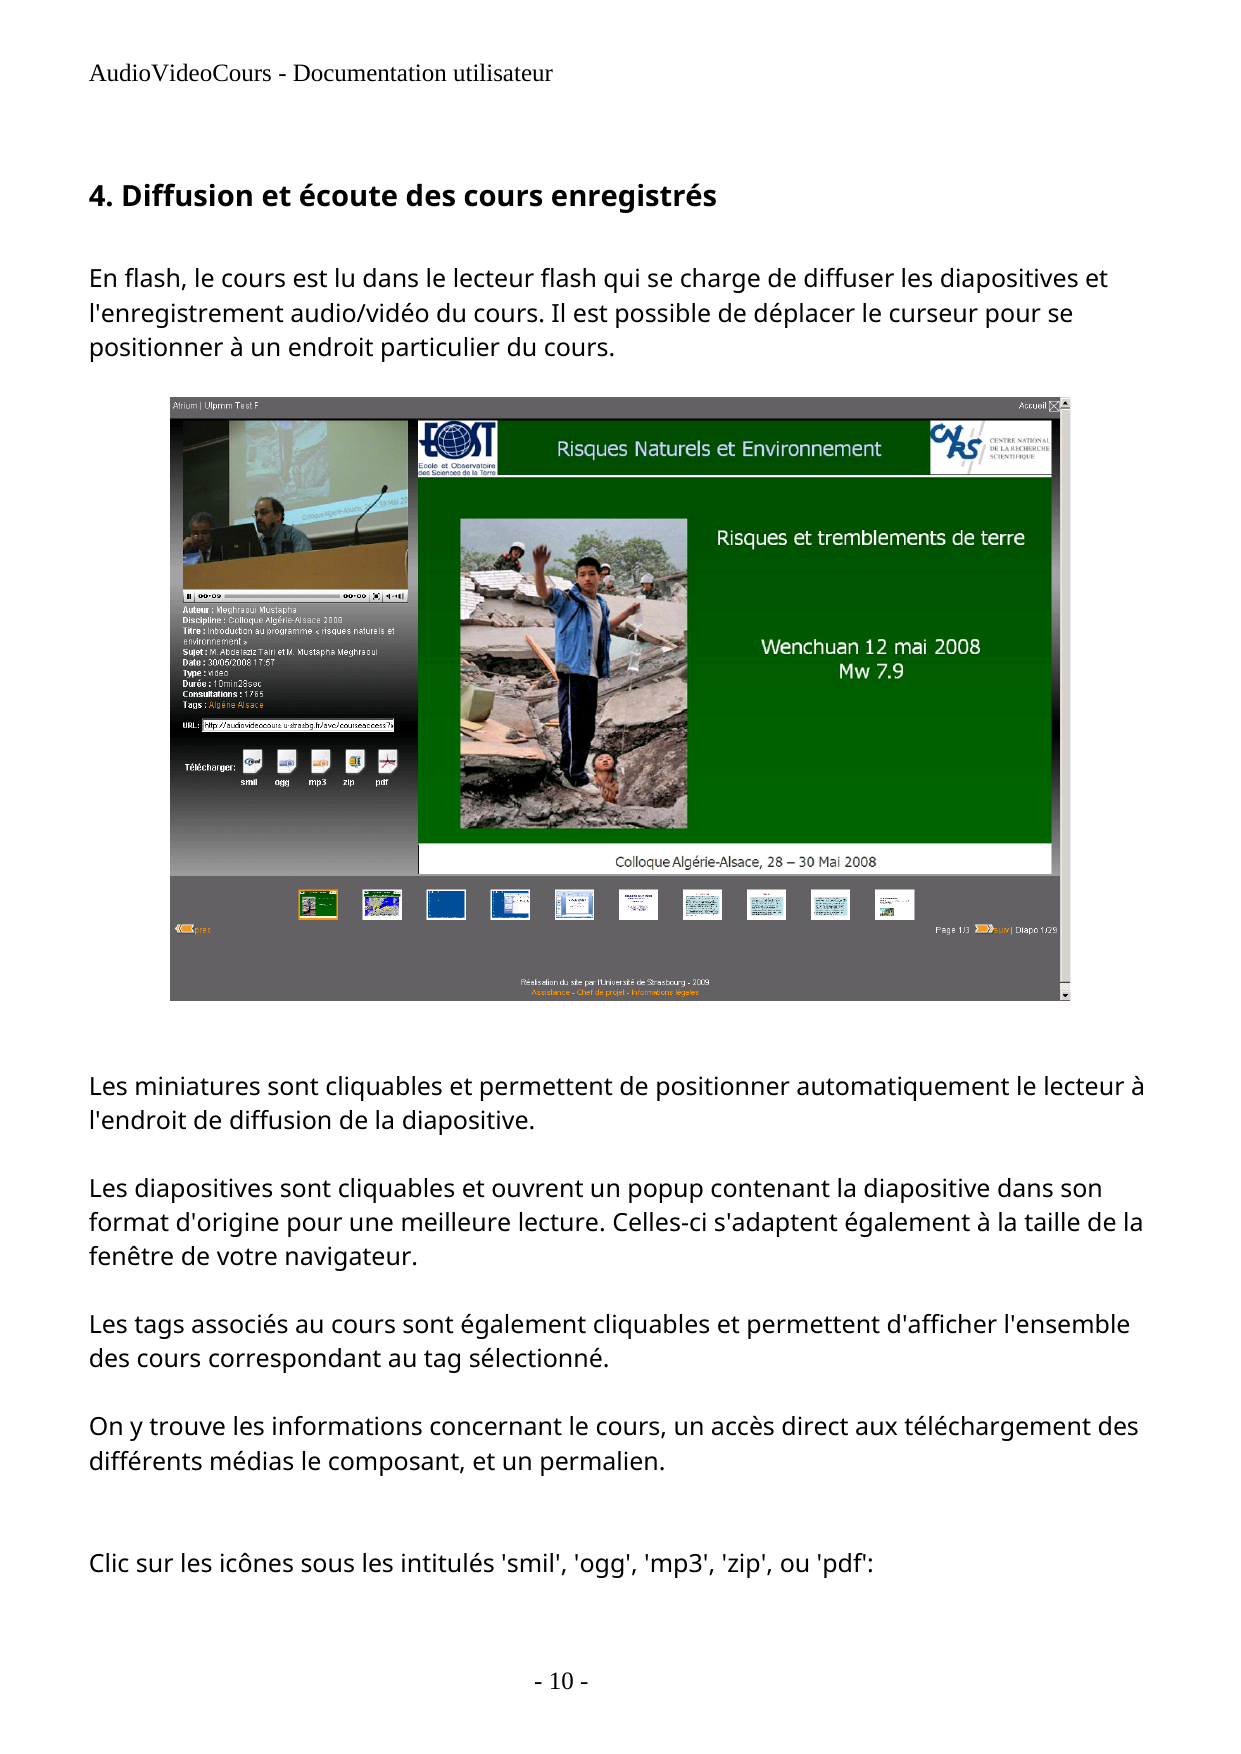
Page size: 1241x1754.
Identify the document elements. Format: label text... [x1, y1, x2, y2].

text Les tags associés au cours sont également cliquables et permettent d'afficher l'ensemble des cours correspondant au tag sélectionné. [88, 1307, 1152, 1375]
text En flash, le cours est lu dans le lecteur flash qui se charge de diffuser les diapositives et l'enregistrement audio/vidéo du cours. Il est possible de déplacer le curseur pour se positionner à un endroit particulier du cours. [88, 261, 1152, 363]
text On y trouve les informations concernant le cours, un accès direct aux téléchargement des différents médias le composant, et un permalien. [88, 1409, 1152, 1477]
picture [170, 397, 1071, 1001]
subtitle 4. Diffusion et écoute des cours enregistrés [88, 175, 1152, 215]
text Les miniatures sont cliquables et permettent de positionner automatiquement le lecteur à l'endroit de diffusion de la diapositive. [88, 1068, 1152, 1137]
text Les diapositives sont cliquables et ouvrent un popup contenant la diapositive dans son format d'origine pour une meilleure lecture. Celles-ci s'adaptent également à la taille de la fenêtre de votre navigateur. [88, 1171, 1152, 1273]
text Clic sur les icônes sous les intitulés 'smil', 'ogg', 'mp3', 'zip', ou 'pdf': [88, 1545, 1152, 1579]
